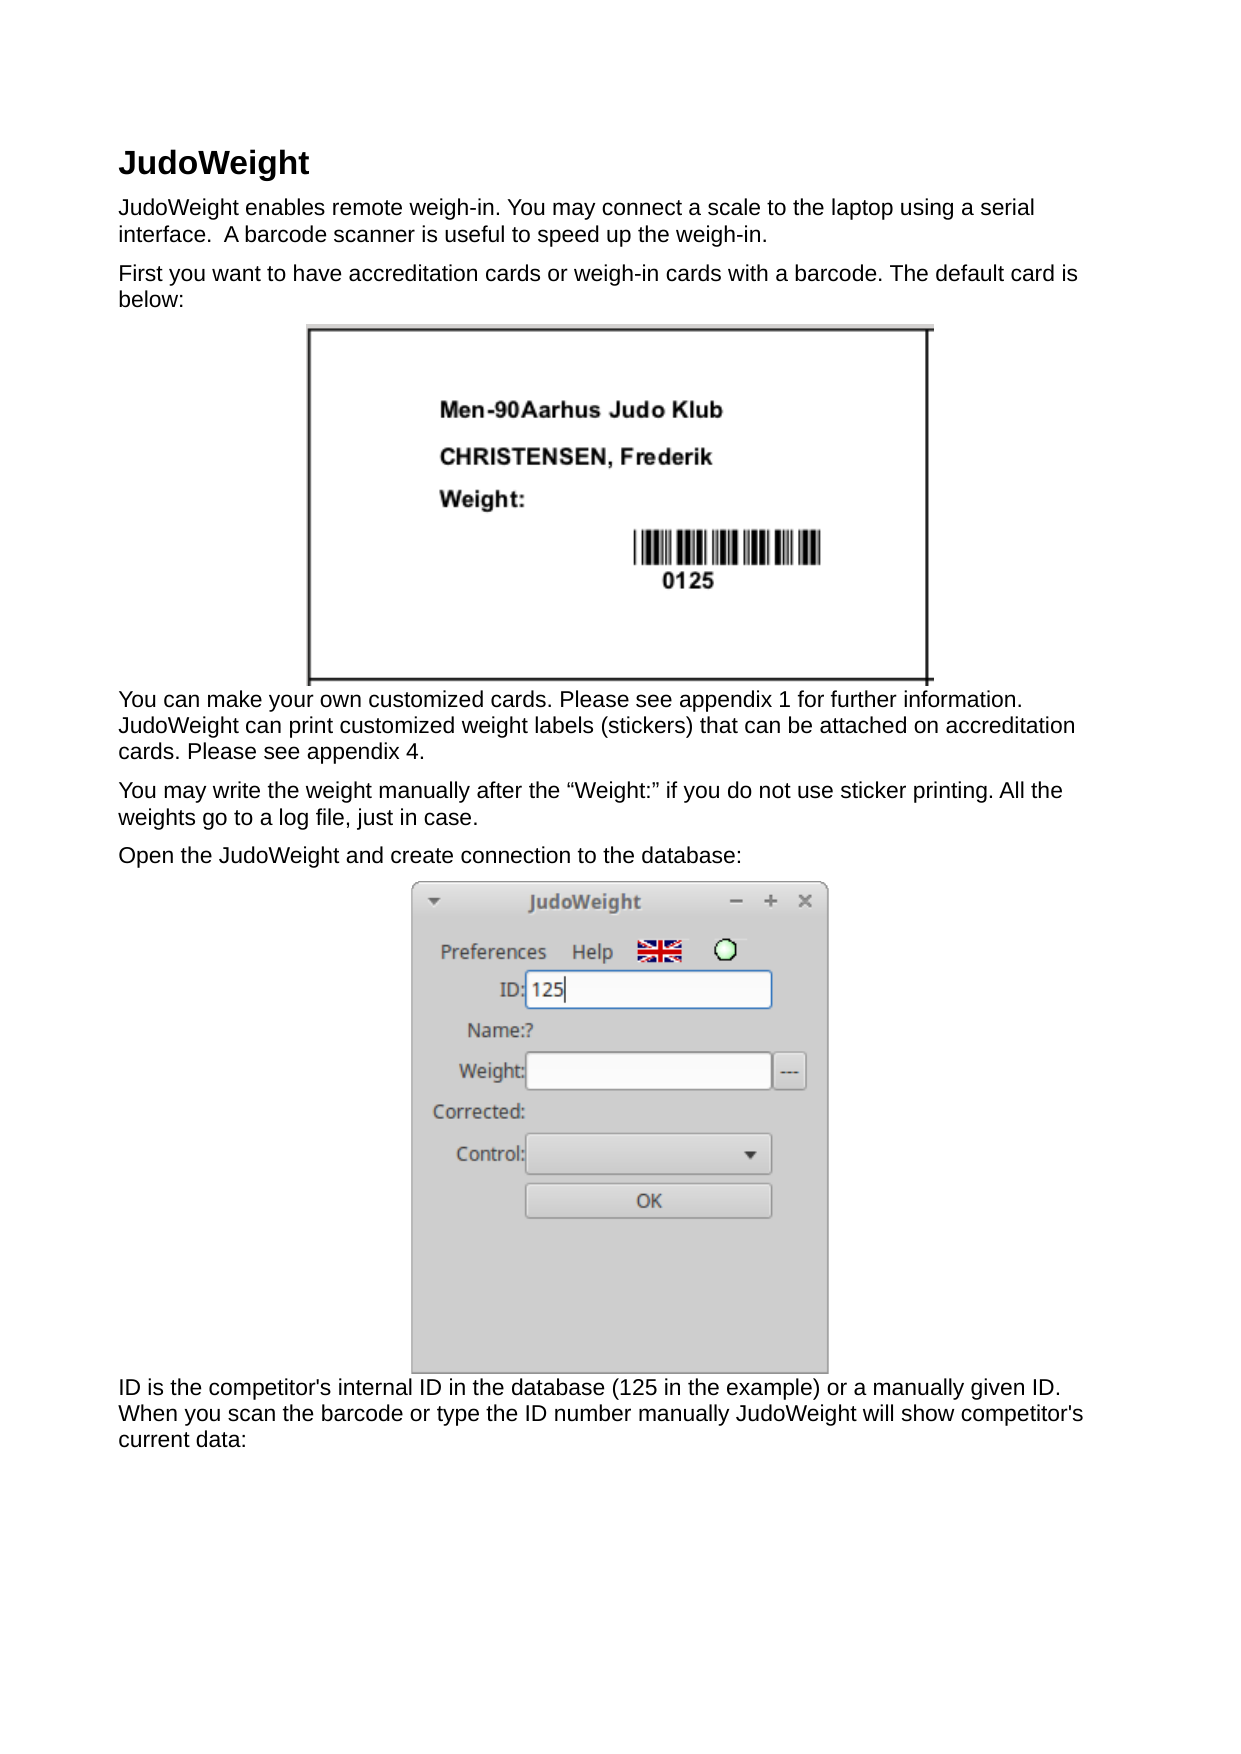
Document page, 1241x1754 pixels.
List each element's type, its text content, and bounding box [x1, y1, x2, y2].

text Open the JudoWeight and create connection to the database: [118, 842, 1122, 869]
text You can make your own customized cards. Please see appendix 1 for further information. JudoWeight can print customized weight labels (stickers) that can be attached on accreditation cards. Please see appendix 4. [118, 686, 1122, 765]
picture [306, 324, 934, 686]
text ID is the competitor's internal ID in the database (125 in the example) or a manually given ID. When you scan the barcode or type the ID number manually JudoWeight will show competitor's current data: [118, 1274, 1122, 1452]
text First you want to have accreditation cards or weigh-in cards with a barcode. The default card is below: [118, 259, 1122, 312]
text JudoWeight enables remote weigh-in. You may connect a scale to the laptop using a serial interface. A barcode scanner is useful to speed up the weigh-in. [118, 194, 1122, 247]
text You may write the weight manually after the “Weight:” if you do not use sticker printing. All the weights go to a log file, just in case. [118, 777, 1122, 830]
picture [411, 881, 829, 1374]
subtitle JudoWeight [118, 143, 1122, 182]
